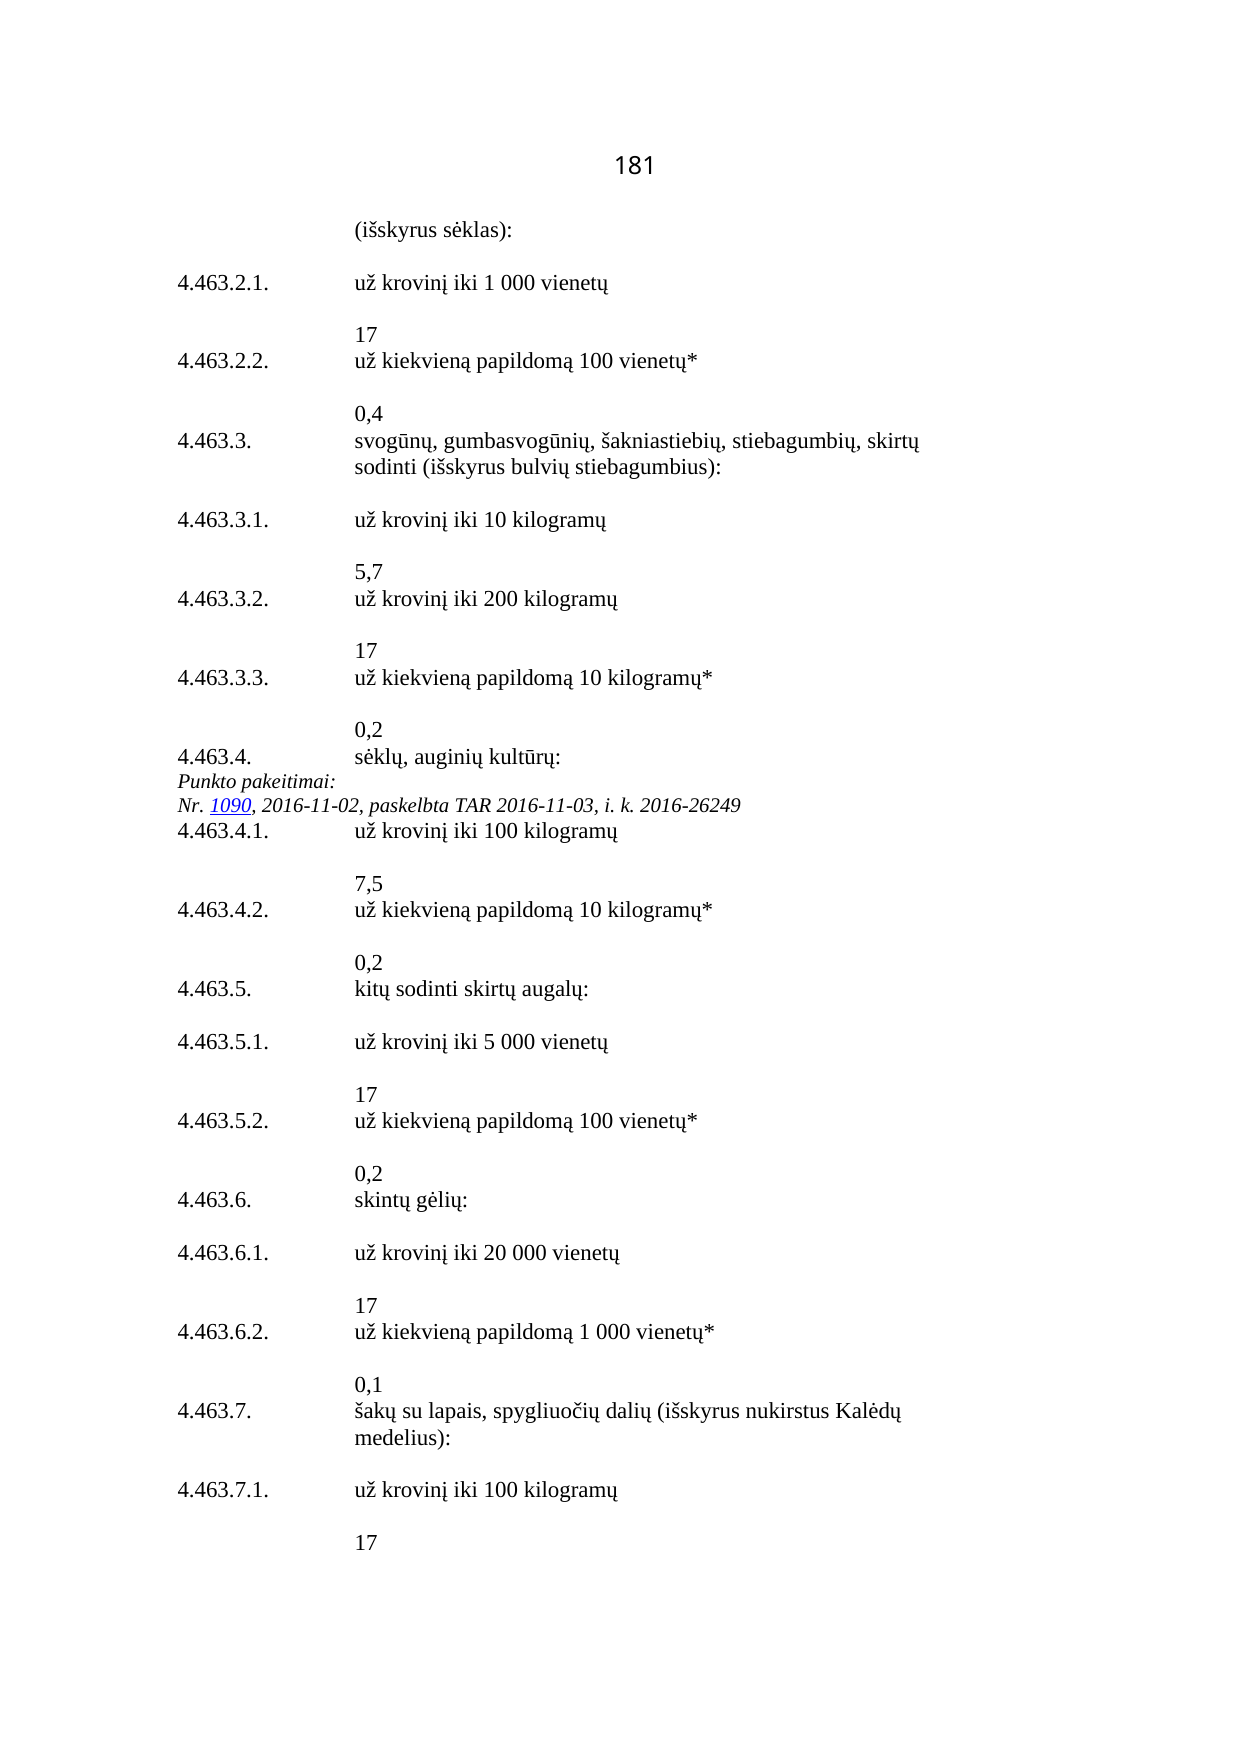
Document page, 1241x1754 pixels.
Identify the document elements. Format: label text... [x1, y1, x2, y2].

text 4.463.5.2. už kiekvieną papildomą 100 vienetų* 0,2 [177, 1107, 945, 1186]
text 4.463.4. sėklų, auginių kultūrų: [177, 743, 945, 769]
text 4.463.6.1. už krovinį iki 20 000 vienetų 17 [177, 1239, 945, 1318]
text 4.463.6. skintų gėlių: [177, 1186, 945, 1239]
text 4.463.3.1. už krovinį iki 10 kilogramų 5,7 [177, 506, 945, 585]
text 4.463.4.1. už krovinį iki 100 kilogramų 7,5 [177, 817, 945, 896]
text sodinti (išskyrus bulvių stiebagumbius): [354, 453, 945, 506]
text (išskyrus sėklas): [354, 216, 945, 268]
text 4.463.6.2. už kiekvieną papildomą 1 000 vienetų* 0,1 [177, 1318, 945, 1397]
text 4.463.7.1. už krovinį iki 100 kilogramų 17 [177, 1476, 945, 1555]
text Punkto pakeitimai: [177, 769, 1093, 793]
text 4.463.5.1. už krovinį iki 5 000 vienetų 17 [177, 1028, 945, 1107]
text 4.463.3. svogūnų, gumbasvogūnių, šakniastiebių, stiebagumbių, skirtų [177, 427, 945, 453]
text medelius): [354, 1423, 945, 1476]
text Nr. 1090, 2016-11-02, paskelbta TAR 2016-11-03, i. k. 2016-26249 [177, 793, 1093, 817]
text 4.463.2.1. už krovinį iki 1 000 vienetų 17 [177, 268, 945, 348]
text 4.463.3.3. už kiekvieną papildomą 10 kilogramų* 0,2 [177, 664, 945, 743]
text 4.463.4.2. už kiekvieną papildomą 10 kilogramų* 0,2 [177, 896, 945, 976]
text 4.463.7. šakų su lapais, spygliuočių dalių (išskyrus nukirstus Kalėdų [177, 1397, 945, 1423]
text 4.463.3.2. už krovinį iki 200 kilogramų 17 [177, 585, 945, 664]
text 4.463.5. kitų sodinti skirtų augalų: [177, 976, 945, 1028]
text 4.463.2.2. už kiekvieną papildomą 100 vienetų* 0,4 [177, 348, 945, 427]
